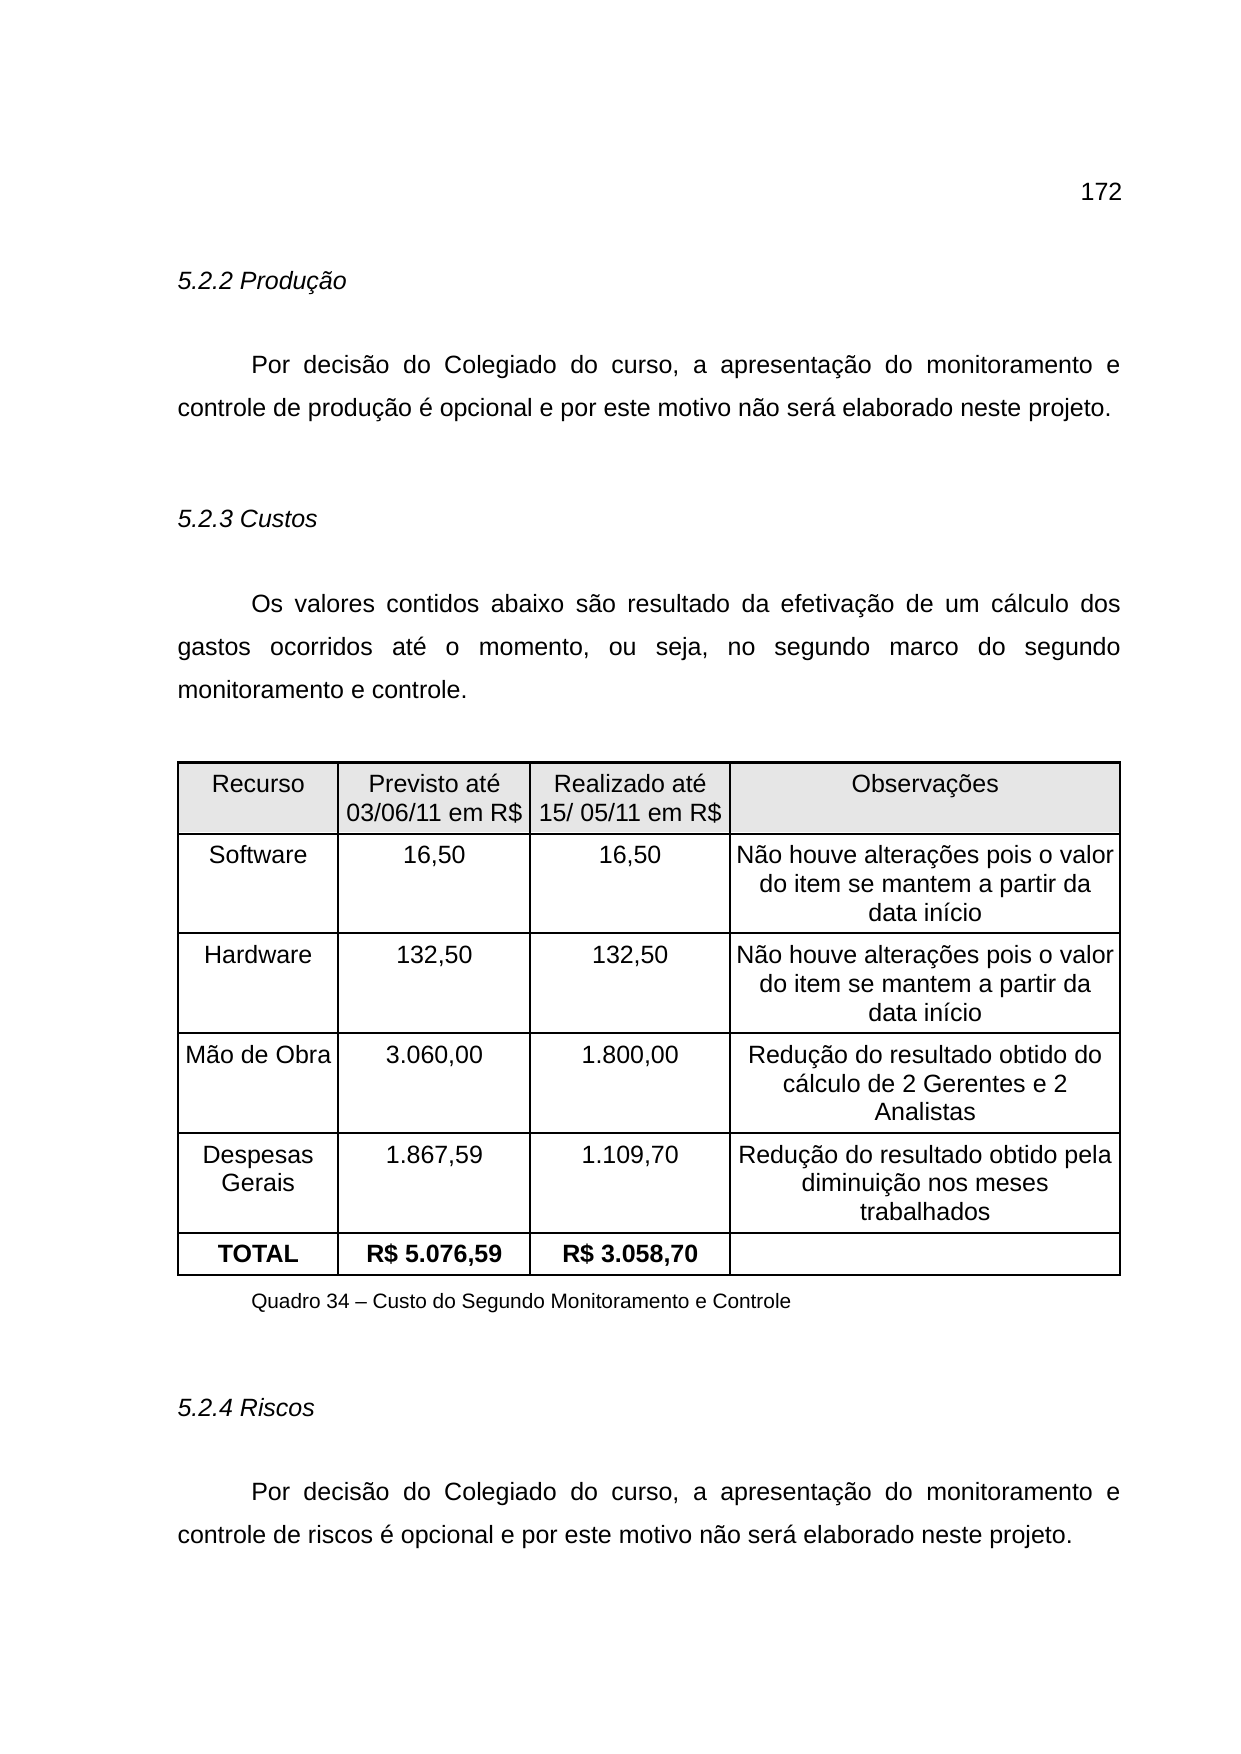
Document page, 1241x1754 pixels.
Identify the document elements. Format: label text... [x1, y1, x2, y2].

table_cell Hardware [179, 934, 337, 1032]
table_cell 132,50 [531, 934, 729, 1032]
table_cell Redução do resultado obtido pela diminuição nos meses trabalhados [731, 1134, 1119, 1232]
table_cell Software [179, 835, 337, 932]
table_cell Despesas Gerais [179, 1134, 337, 1232]
table_cell 132,50 [339, 934, 529, 1032]
table_header Realizado até 15/ 05/11 em R$ [531, 764, 729, 832]
table_header Observações [731, 764, 1119, 832]
table_cell 16,50 [531, 835, 729, 932]
table_cell Mão de Obra [179, 1034, 337, 1132]
table_header Recurso [179, 764, 337, 832]
table_cell TOTAL [179, 1234, 337, 1274]
table_cell 16,50 [339, 835, 529, 932]
table_cell Redução do resultado obtido do cálculo de 2 Gerentes e 2 Analistas [731, 1034, 1119, 1132]
table_cell 1.109,70 [531, 1134, 729, 1232]
subtitle 5.2.2 Produção [177, 266, 1122, 294]
subtitle 5.2.4 Riscos [177, 1393, 1122, 1422]
text Por decisão do Colegiado do curso, a apresentação do monitoramento e controle de produção é opcional e por este motivo não será elaborado neste projeto. [177, 350, 1122, 422]
text Por decisão do Colegiado do curso, a apresentação do monitoramento e controle de riscos é opcional e por este motivo não será elaborado neste projeto. [177, 1477, 1122, 1549]
table_cell Não houve alterações pois o valor do item se mantem a partir da data início [731, 934, 1119, 1032]
table_cell [731, 1234, 1119, 1274]
table_cell 1.867,59 [339, 1134, 529, 1232]
table_header Previsto até 03/06/11 em R$ [339, 764, 529, 832]
text Os valores contidos abaixo são resultado da efetivação de um cálculo dos gastos ocorridos até o momento, ou seja, no segundo marco do segundo monitoramento e controle. [177, 589, 1122, 704]
table_cell 3.060,00 [339, 1034, 529, 1132]
text Quadro 34 – Custo do Segundo Monitoramento e Controle [177, 1288, 1122, 1312]
subtitle 5.2.3 Custos [177, 504, 1122, 533]
table_cell R$ 3.058,70 [531, 1234, 729, 1274]
table_cell R$ 5.076,59 [339, 1234, 529, 1274]
table_cell Não houve alterações pois o valor do item se mantem a partir da data início [731, 835, 1119, 932]
table_cell 1.800,00 [531, 1034, 729, 1132]
